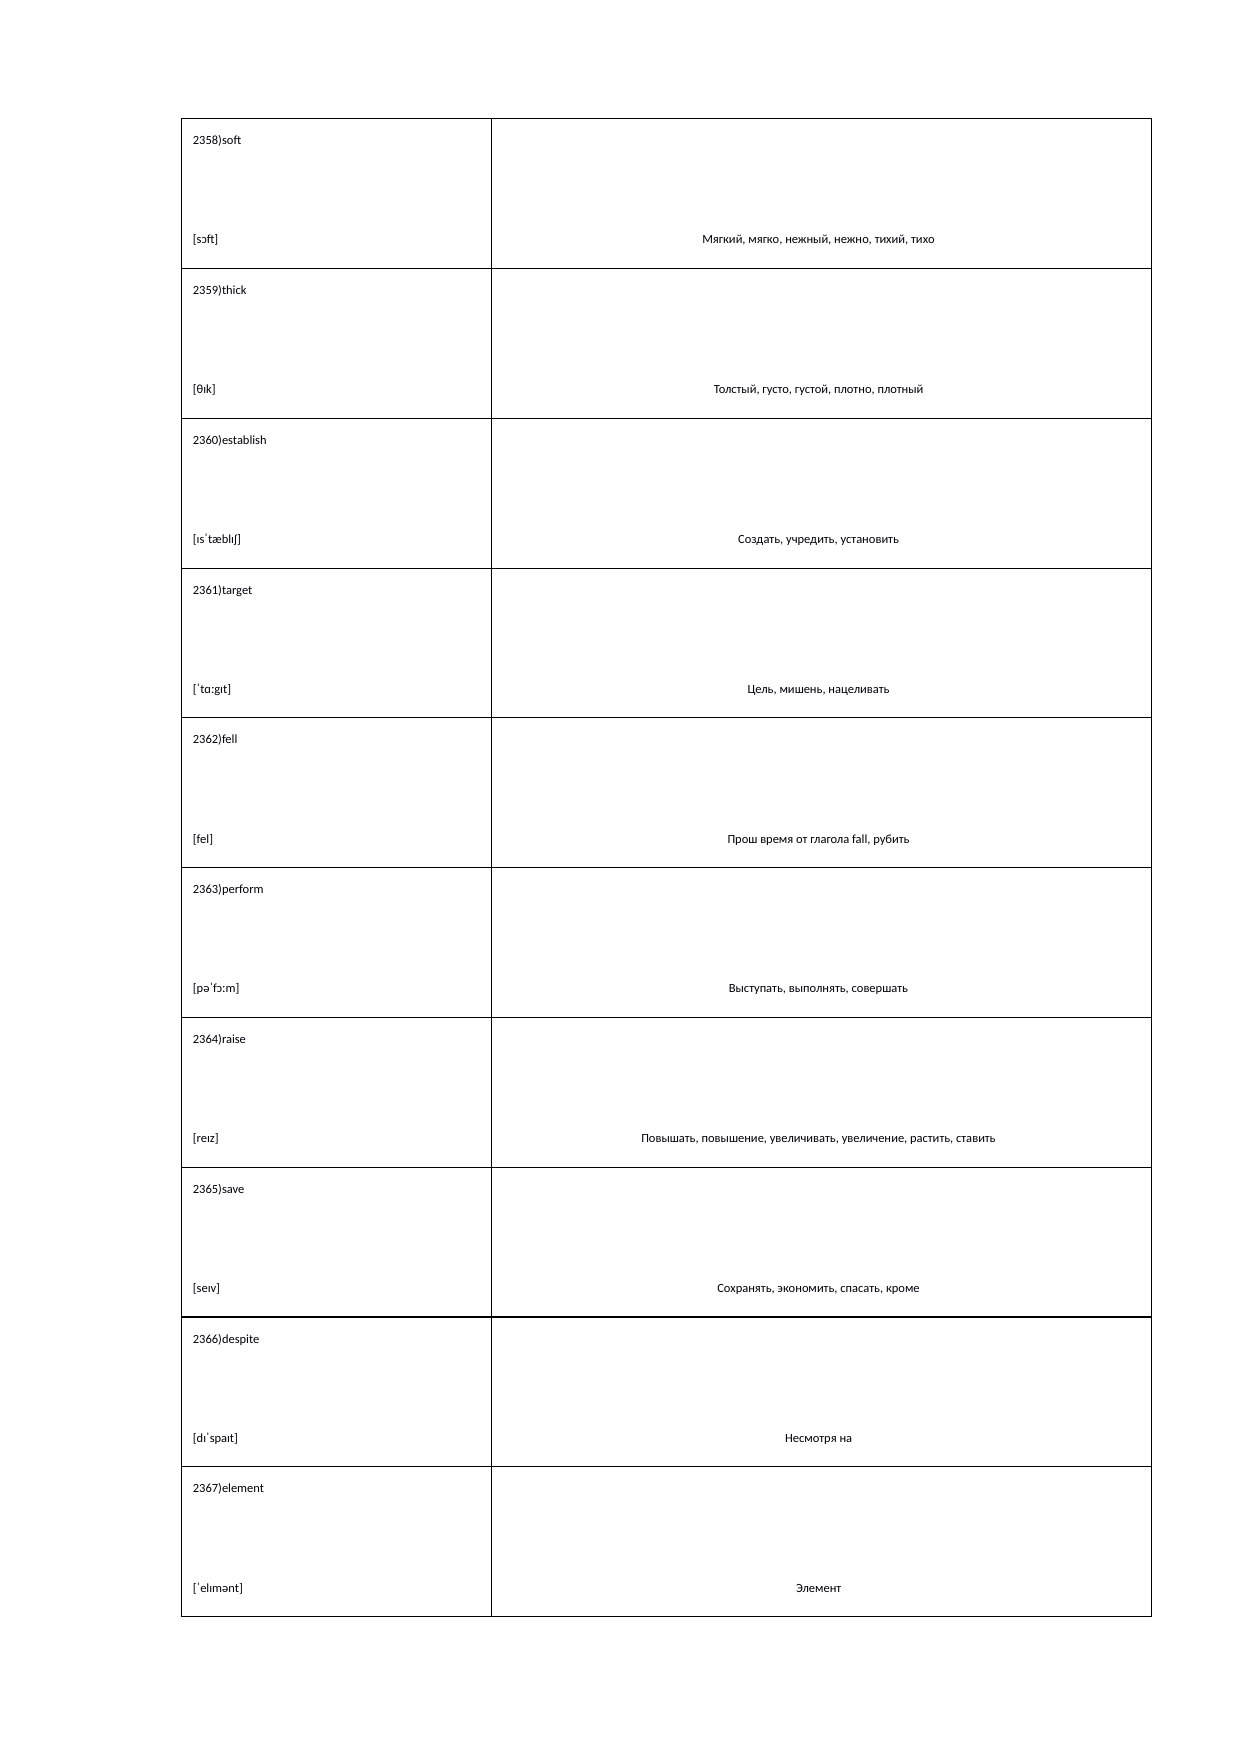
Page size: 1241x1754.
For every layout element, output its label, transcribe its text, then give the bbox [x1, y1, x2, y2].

table_cell Выступать, выполнять, совершать [492, 868, 1151, 1017]
table_cell 2367)element [ˈelɪmənt] [182, 1467, 491, 1616]
table_cell 2364)raise [reɪz] [182, 1018, 491, 1167]
table_cell 2363)perform [pəˈfɔːm] [182, 868, 491, 1017]
table_cell Мягкий, мягко, нежный, нежно, тихий, тихо [492, 119, 1151, 268]
table_cell 2365)save [seɪv] [182, 1168, 491, 1316]
table_cell Элемент [492, 1467, 1151, 1616]
table_cell 2361)target [ˈtɑːgɪt] [182, 569, 491, 717]
table_cell Несмотря на [492, 1318, 1151, 1466]
table_cell 2358)soft [sɔft] [182, 119, 491, 268]
table_cell Повышать, повышение, увеличивать, увеличение, растить, ставить [492, 1018, 1151, 1167]
table_cell 2366)despite [dɪˈspaɪt] [182, 1318, 491, 1466]
table_cell 2360)establish [ɪsˈtæblɪʃ] [182, 419, 491, 567]
table_cell 2362)fell [fel] [182, 718, 491, 867]
table_cell Прош время от глагола fall, рубить [492, 718, 1151, 867]
table_cell Создать, учредить, установить [492, 419, 1151, 567]
table_cell Толстый, густо, густой, плотно, плотный [492, 269, 1151, 418]
table_cell Цель, мишень, нацеливать [492, 569, 1151, 717]
table_cell 2359)thick [θɪk] [182, 269, 491, 418]
table_cell Сохранять, экономить, спасать, кроме [492, 1168, 1151, 1316]
